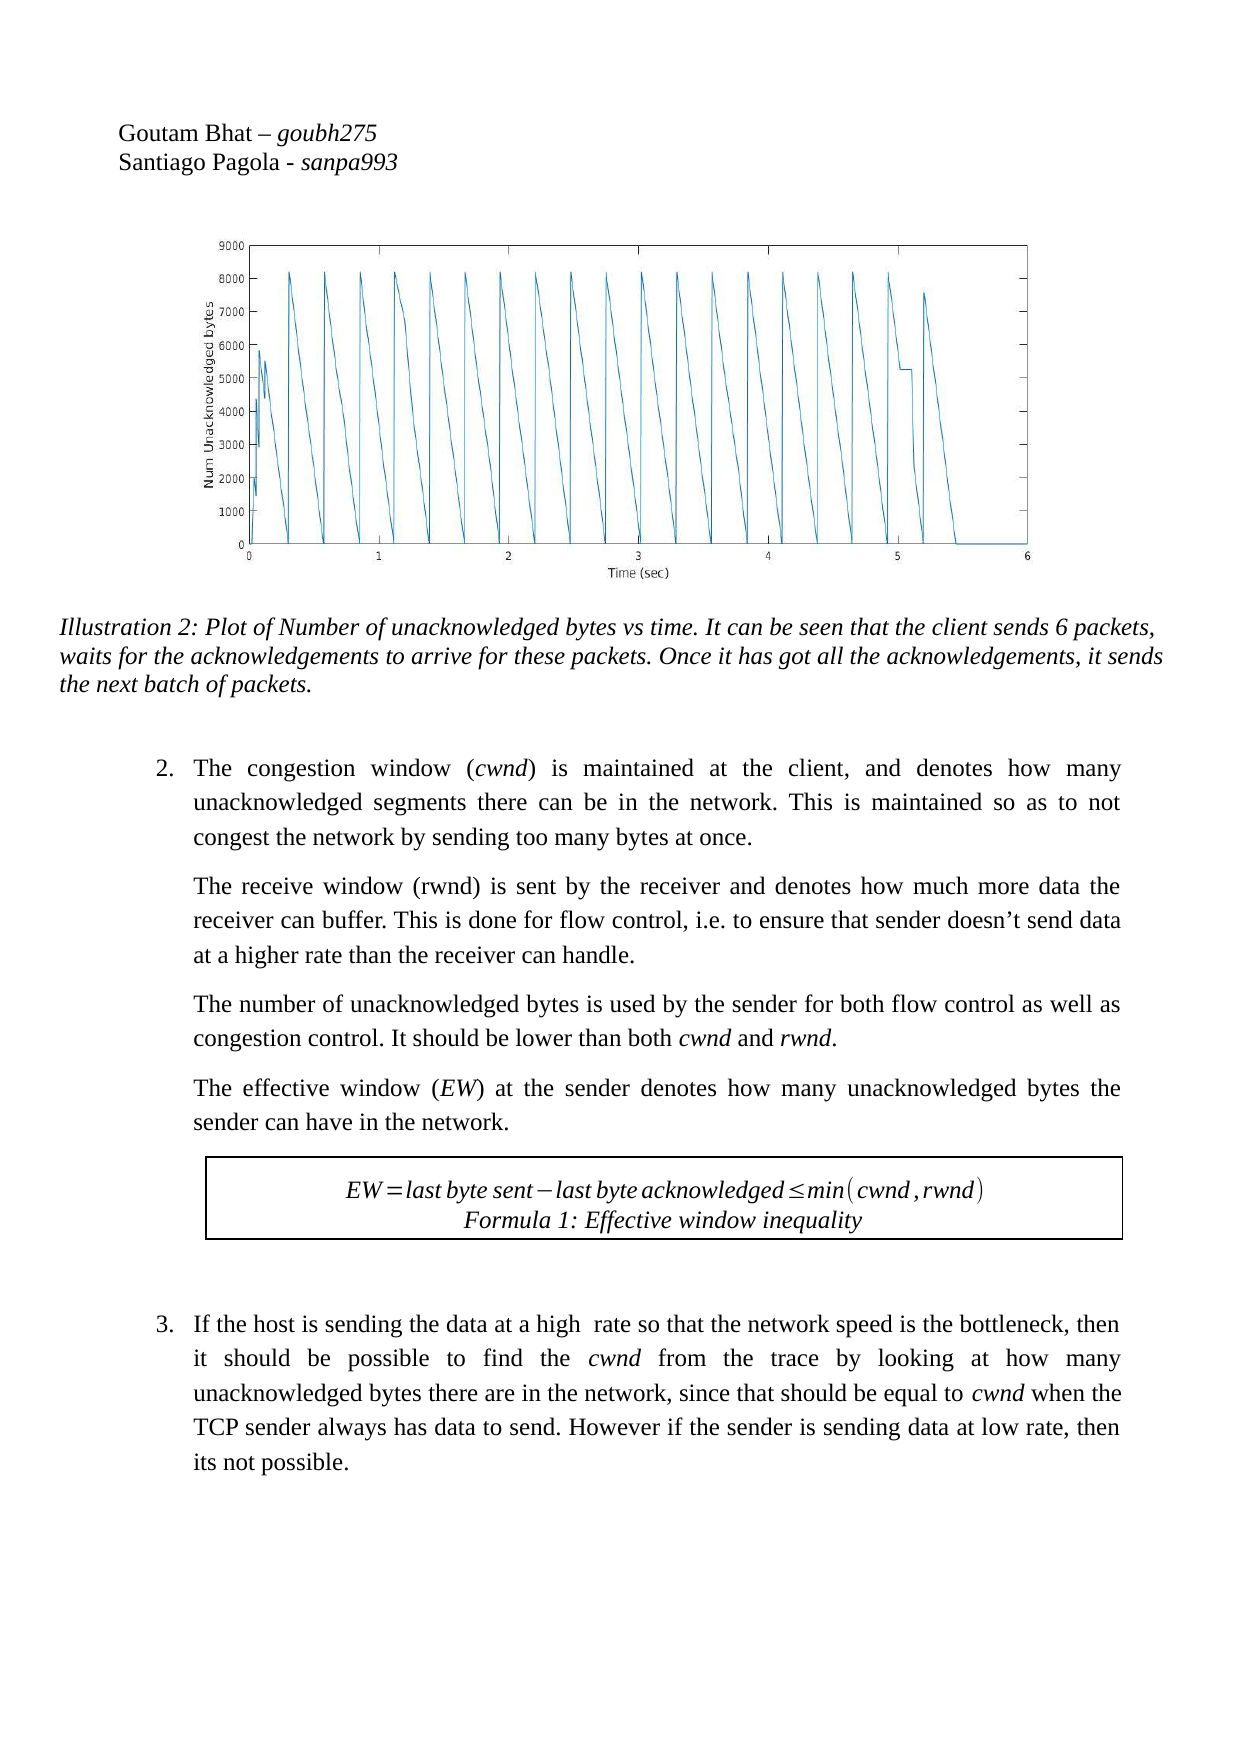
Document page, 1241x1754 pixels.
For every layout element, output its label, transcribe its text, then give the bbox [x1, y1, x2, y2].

text Formula 1: Effective window inequality [211, 1175, 1117, 1233]
text The effective window (EW) at the sender denotes how many unacknowledged bytes the sender can have in the network. [193, 1073, 1122, 1136]
list If the host is sending the data at a high rate so that the network speed is the bottleneck, then it should be possible to find the cwnd from the trace by looking at how many unacknowledged bytes there are in the network, since that should be equal to cwnd when the TCP sender always has data to send. However if the sender is sending data at low rate, then its not possible. [156, 1309, 1122, 1476]
list The congestion window (cwnd) is maintained at the client, and denotes how many unacknowledged segments there can be in the network. This is maintained so as to not congest the network by sending too many bytes at once. [156, 753, 1122, 851]
text Illustration 2: Plot of Number of unacknowledged bytes vs time. It can be seen that the client sends 6 packets, waits for the acknowledgements to arrive for these packets. Once it has got all the acknowledgements, it sends the next batch of packets. [59, 584, 1181, 698]
text The receive window (rwnd) is sent by the receiver and denotes how much more data the receiver can buffer. This is done for flow control, i.e. to ensure that sender doesn’t send data at a higher rate than the receiver can handle. [193, 871, 1122, 969]
text The number of unacknowledged bytes is used by the sender for both flow control as well as congestion control. It should be lower than both cwnd and rwnd. [193, 989, 1122, 1052]
picture [118, 217, 1123, 584]
